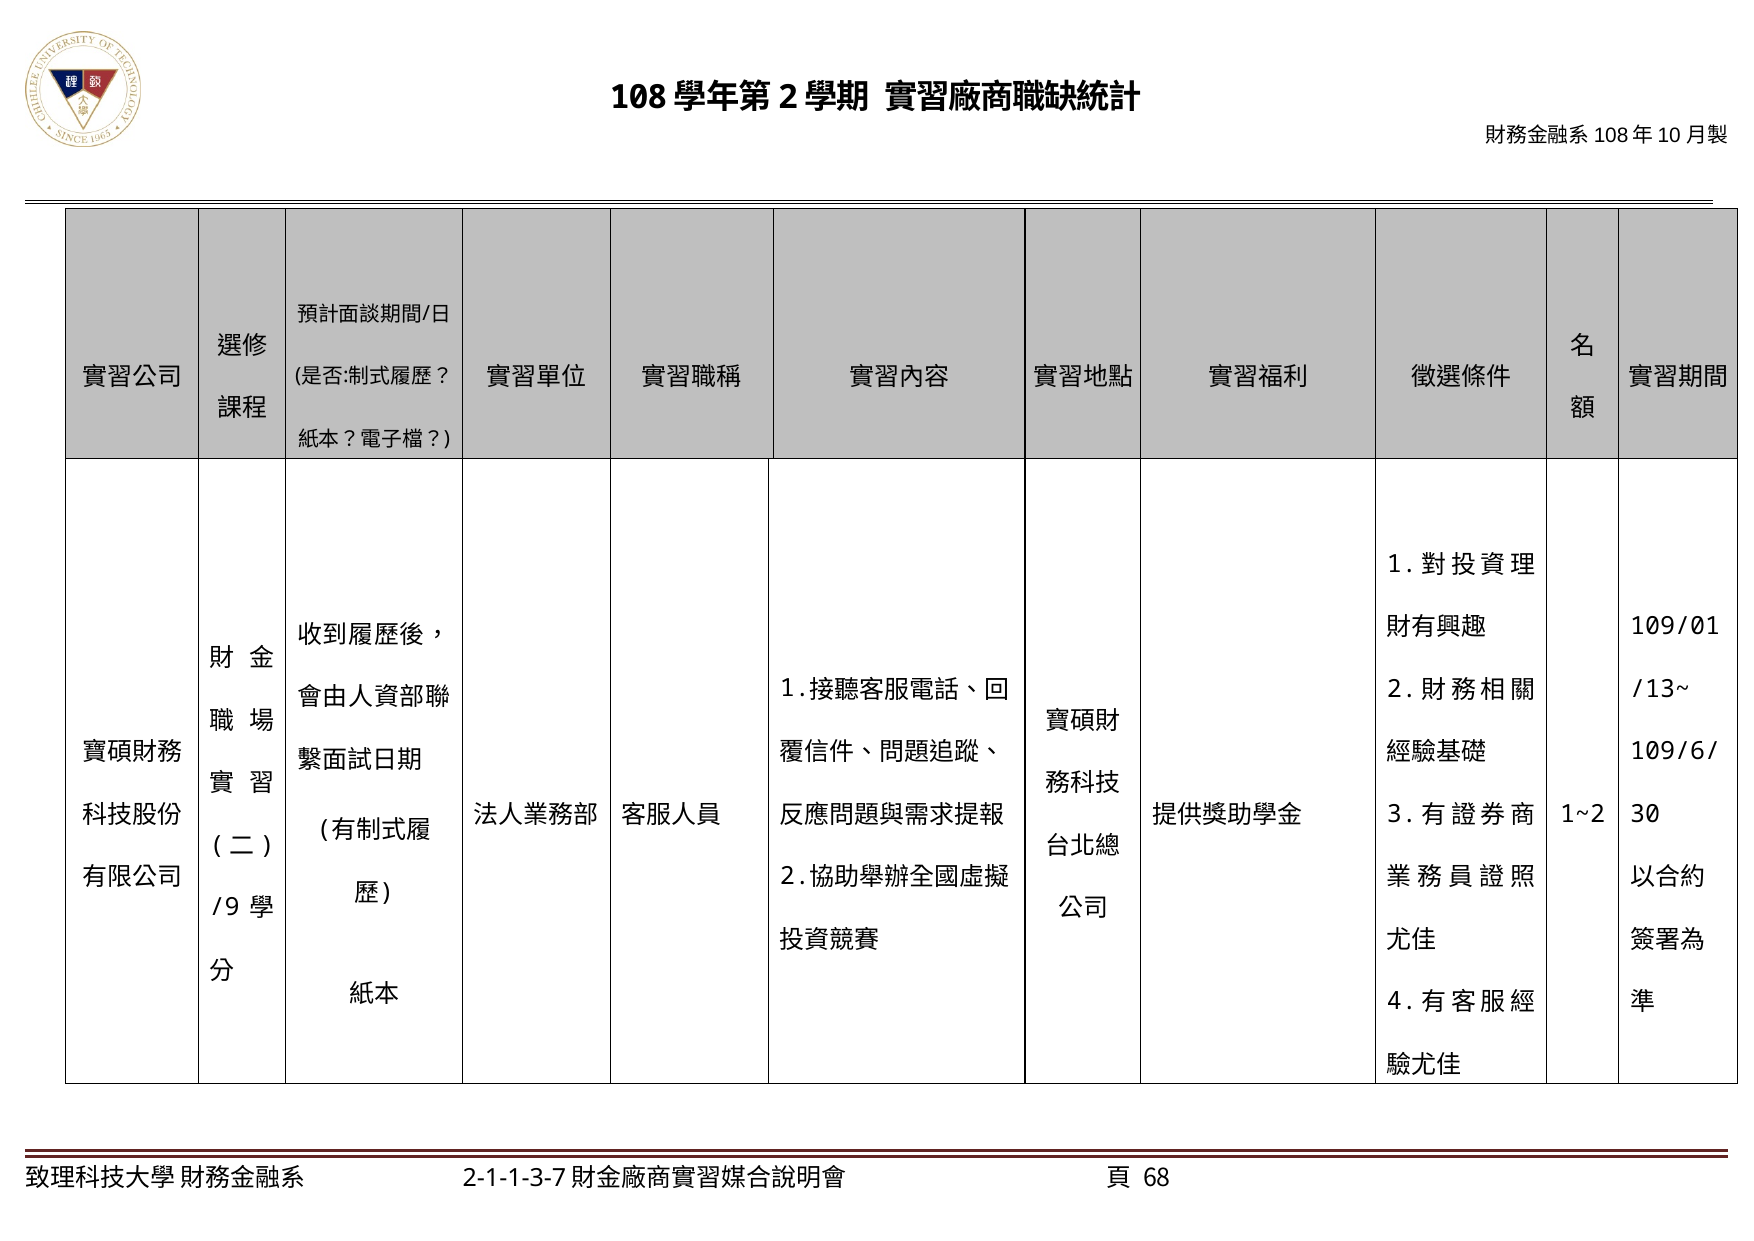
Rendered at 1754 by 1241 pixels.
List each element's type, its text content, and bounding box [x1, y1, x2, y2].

table_header 選修課程 [199, 209, 285, 458]
table_cell 1~2 [1547, 459, 1618, 1083]
table_cell 收到履歷後，會由人資部聯繫面試日期 (有制式履歷) 紙本 [286, 459, 462, 1083]
table_cell 提供獎助學金 [1141, 459, 1375, 1083]
table_header 實習公司 [66, 209, 198, 458]
table_cell 法人業務部 [463, 459, 610, 1083]
table_header 實習福利 [1141, 209, 1375, 458]
table_header 名額 [1547, 209, 1618, 458]
table_header 實習期間 [1619, 209, 1737, 458]
table_cell 109/01/13~ 109/6/30 以合約簽署為準 [1619, 459, 1737, 1083]
table_header 徵選條件 [1376, 209, 1546, 458]
table_header 實習地點 [1026, 209, 1140, 458]
table_header 預計面談期間/日 (是否:制式履歷？ 紙本？電子檔？) [286, 209, 462, 458]
table_header 實習職稱 [611, 209, 773, 458]
table_header 實習單位 [463, 209, 610, 458]
table_header 實習內容 [774, 209, 1024, 458]
table_cell 1.接聽客服電話、回覆信件、問題追蹤、反應問題與需求提報 2.協助舉辦全國虛擬投資競賽 [769, 459, 1024, 1083]
table_cell 客服人員 [611, 459, 768, 1083]
table_cell 財金職場實習(二)/9學分 [199, 459, 285, 1083]
table_cell 1.對投資理財有興趣 2.財務相關經驗基礎 3.有證券商業務員證照 尤佳 4.有客服經驗尤佳 [1376, 459, 1546, 1083]
table_cell 寶碩財務科技台北總公司 [1026, 459, 1140, 1083]
table_cell 寶碩財務科技股份有限公司 [66, 459, 198, 1083]
